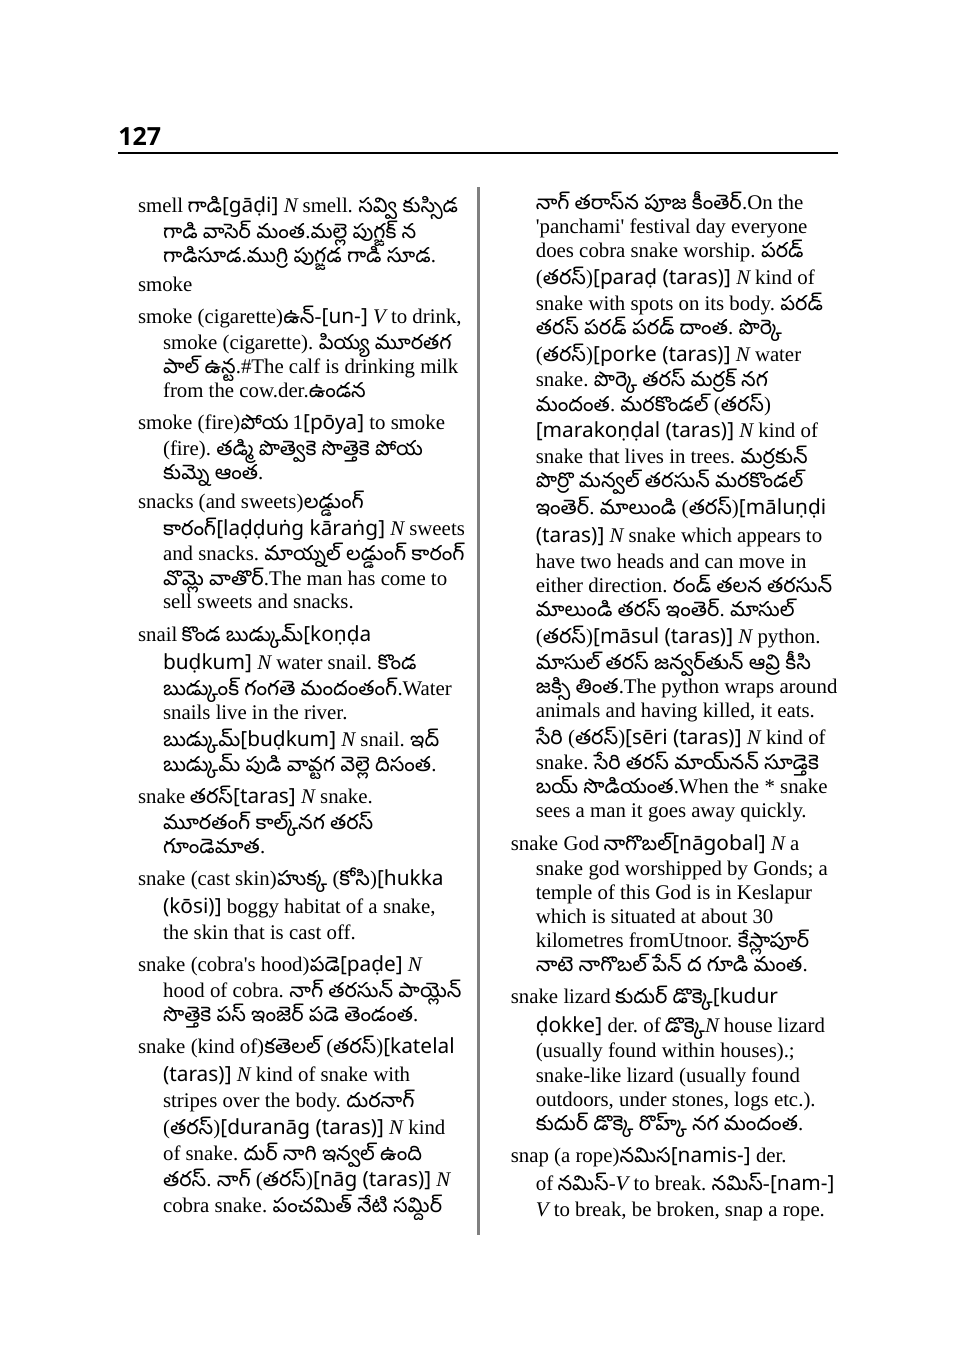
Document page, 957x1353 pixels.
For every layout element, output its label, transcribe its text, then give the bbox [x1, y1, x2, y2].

text నాగ్ తరాస్‌న పూజ కీంతెర్.On the 'panchami' festival day everyone does cobra snake worship. పరడ్ (తరస్)[paraḍ (taras)] N kind of snake with spots on its body. పరడ్ తరస్ పరడ్ పరడ్ దాంత. పొర్కె (తరస్)[porke (taras)] N water snake. పొర్కె తరస్ మర్రక్ నగ మందంత. మరకొండల్ (తరస్)[marakoṇḍal (taras)] N kind of snake that lives in trees. మర్రకున్ పొర్రొ మన్వల్ తరసున్ మరకొండల్ ఇంతెర్. మాలుండి (తరస్)[māluṇḍi (taras)] N snake which appears to have two heads and can move in either direction. రండ్ తలన తరసున్ మాలుండి తరస్ ఇంతెర్. మాసుల్ (తరస్)[māsul (taras)] N python. మాసుల్ తరస్ జన్వర్‌తున్ ఆవ్రి కీసి జక్సి తింత.The python wraps around animals and having killed, it eats. సేరి (తరస్)[sēri (taras)] N kind of snake. సేరి తరస్ మాయ్‌నన్ సూడ్తెకె బయ్ సొడియంత.When the * snake sees a man it goes away quickly. [492, 188, 837, 824]
text snake lizardకుదుర్ డొక్కె[kudur ḍokke] der. ofడొక్కెN house lizard (usually found within houses).; snake-like lizard (usually found outdoors, under stones, logs etc.). కుదుర్ డొక్కె రొహ్క్ నగ మందంత. [492, 978, 837, 1137]
text smellగాడి[gāḍi] N smell. సవ్వి కుస్సిడ గాడి వాసెర్ మంత.మల్లె పుగ్ఙక్ న గాడిసూడ.ముగ్రి పుగ్ఙడ గాడి సూడ. [119, 188, 465, 269]
text snailకొండ బుడ్కుమ్[koṇḍa buḍkum] N water snail. కొండ బుడ్కుంక్ గంగతె మందంతంగ్.Water snails live in the river. బుడ్కుమ్[buḍkum] N snail. ఇద్ బుడ్కుమ్ పుడి వావ్టగ వెల్లె దిసంత. [119, 616, 465, 778]
text snake (cast skin)హుక్క (కోసి)[hukka (kōsi)] boggy habitat of a snake, the skin that is cast off. [119, 860, 465, 946]
text snake (cobra's hood)పడె[paḍe] N hood of cobra. నాగ్ తరసున్ పాయ్లెన్ సొత్తెకె పస్ ఇంజెర్ పడె తెండంత. [119, 946, 465, 1028]
text snap (a rope)నమిస[namis-] der. ofనమిస్-V to break. నమిస్-[nam-] V to break, be broken, snap a rope. [492, 1137, 837, 1225]
text snake Godనాగొబల్[nāgobal] N a snake god worshipped by Gonds; a temple of this God is in Keslapur which is situated at about 30 kilometres fromUtnoor. కేస్లాపూర్ నాటె నాగొబల్ పేన్ ద గూడి మంత. [492, 824, 837, 978]
text smoke [119, 269, 465, 298]
text snake (kind of)కతెలల్ (తరస్)[katelal (taras)] N kind of snake with stripes over the body. దురనాగ్ (తరస్)[duranāg (taras)] N kind of snake. దుర్ నాగి ఇన్వల్ ఉంది తరస్. నాగ్ (తరస్)[nāg (taras)] N cobra snake. పంచమిత్ నేటి సమ్దిర్ [119, 1028, 465, 1221]
text snakeతరస్[taras] N snake. మూరతంగ్ కాల్క్‌నగ తరస్ గూండెమాత. [119, 778, 465, 860]
text smoke (cigarette)ఉన్-[un-] V to drink, smoke (cigarette). పియ్య మూరతగ పాల్ ఉన్ట.#The calf is drinking milk from the cow.der.ఉండన [119, 298, 465, 404]
text snacks (and sweets)లడ్డుంగ్ కారంగ్[laḍḍuṅg kāraṅg] N sweets and snacks. మాయ్నల్ లడ్డుంగ్ కారంగ్ వొమ్లె వాతొర్.The man has come to sell sweets and snacks. [119, 486, 465, 616]
text smoke (fire)పోయ1[pōya] to smoke (fire). తడ్మి పొత్వెకె సొత్తెకె పోయ కుమ్నె ఆంత. [119, 404, 465, 486]
